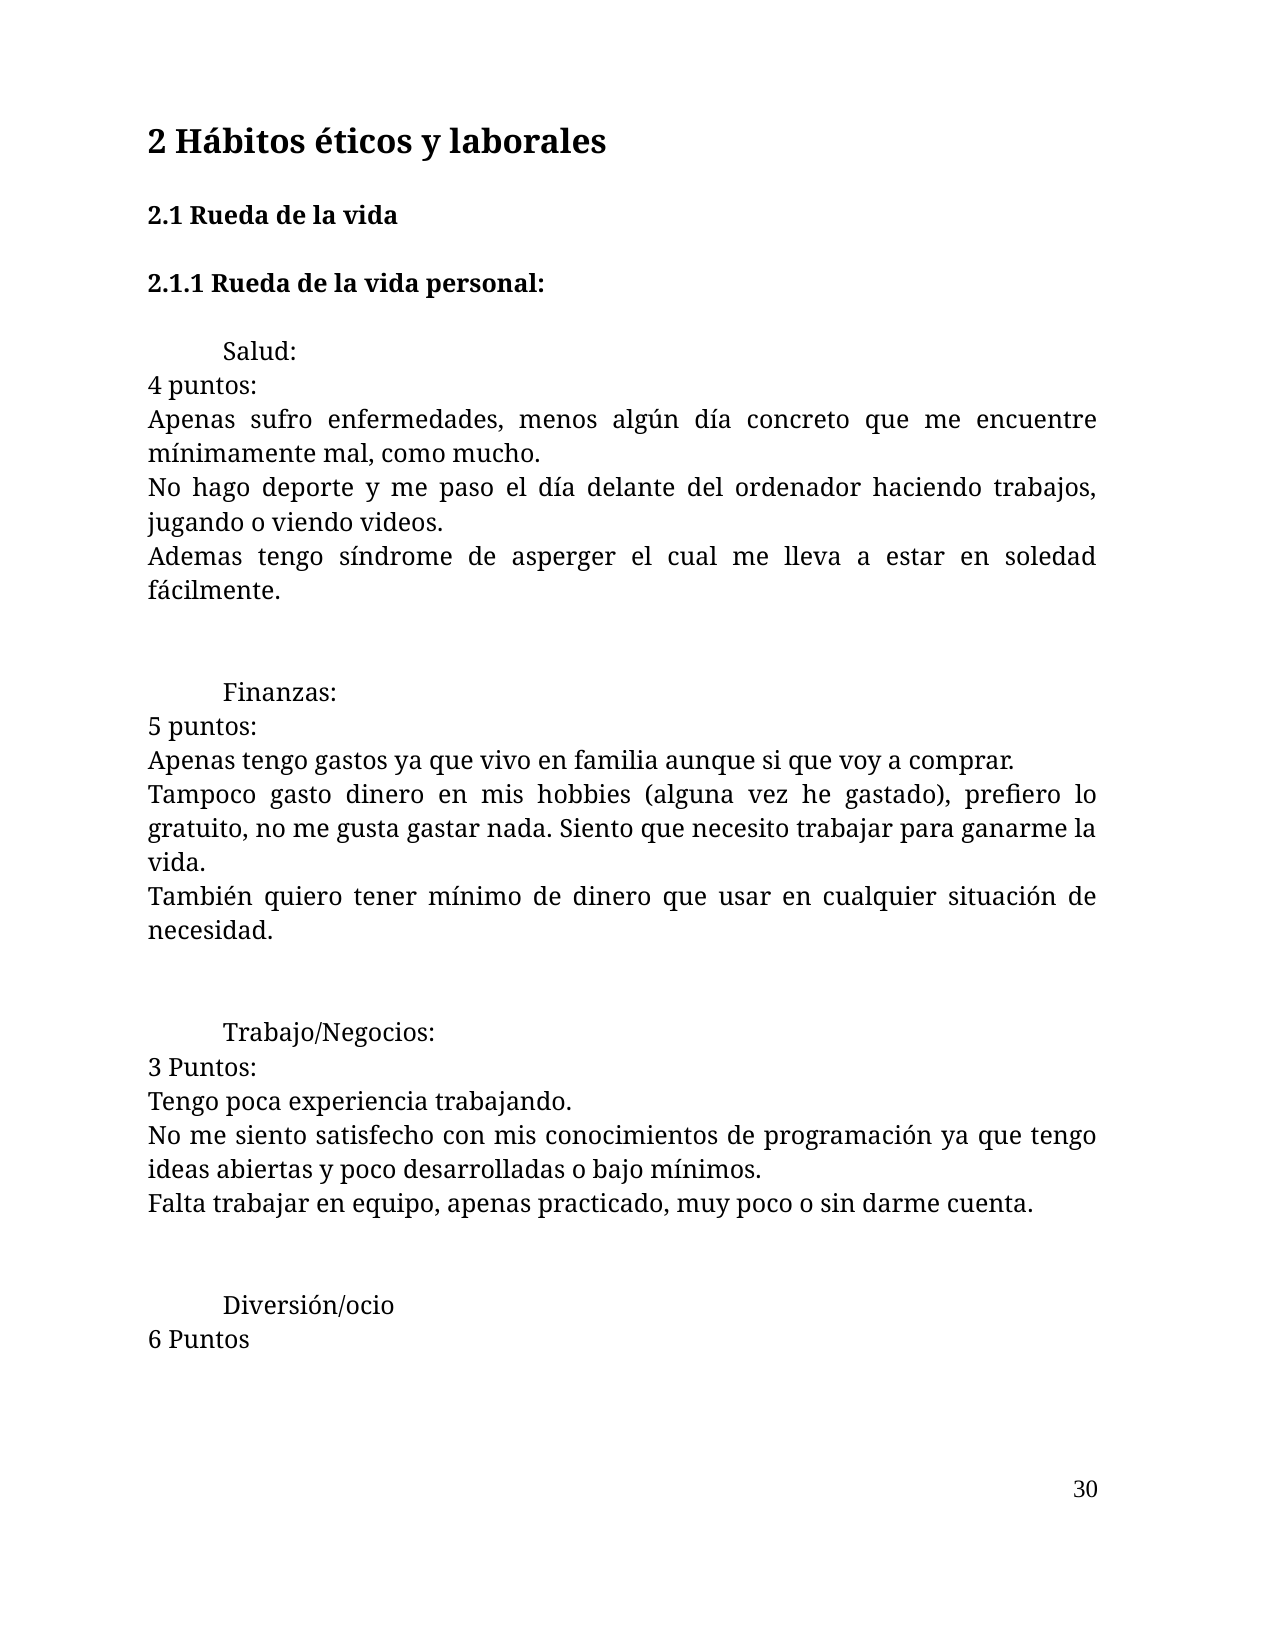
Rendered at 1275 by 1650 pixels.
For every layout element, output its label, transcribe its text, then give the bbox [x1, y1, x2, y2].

text Falta trabajar en equipo, apenas practicado, muy poco o sin darme cuenta. [148, 1185, 1098, 1219]
text 2.1 Rueda de la vida [148, 198, 1098, 232]
text Salud: [148, 334, 1098, 368]
text Trabajo/Negocios: [148, 1015, 1098, 1049]
text Finanzas: [148, 674, 1098, 708]
text 2.1.1 Rueda de la vida personal: [148, 266, 1098, 300]
text Diversión/ocio [148, 1288, 1098, 1322]
text Apenas tengo gastos ya que vivo en familia aunque si que voy a comprar. [148, 743, 1098, 777]
text 4 puntos: [148, 368, 1098, 402]
text 3 Puntos: [148, 1049, 1098, 1083]
text Apenas sufro enfermedades, menos algún día concreto que me encuentre mínimamente mal, como mucho. [148, 402, 1098, 470]
text Ademas tengo síndrome de asperger el cual me lleva a estar en soledad fácilmente. [148, 538, 1098, 606]
text También quiero tener mínimo de dinero que usar en cualquier situación de necesidad. [148, 879, 1098, 947]
text Tampoco gasto dinero en mis hobbies (alguna vez he gastado), prefiero lo gratuito, no me gusta gastar nada. Siento que necesito trabajar para ganarme la vida. [148, 777, 1098, 879]
text No hago deporte y me paso el día delante del ordenador haciendo trabajos, jugando o viendo videos. [148, 470, 1098, 538]
text No me siento satisfecho con mis conocimientos de programación ya que tengo ideas abiertas y poco desarrolladas o bajo mínimos. [148, 1117, 1098, 1185]
text Tengo poca experiencia trabajando. [148, 1083, 1098, 1117]
text 6 Puntos [148, 1322, 1098, 1356]
text 2 Hábitos éticos y laborales [148, 118, 1098, 163]
text 5 puntos: [148, 708, 1098, 743]
